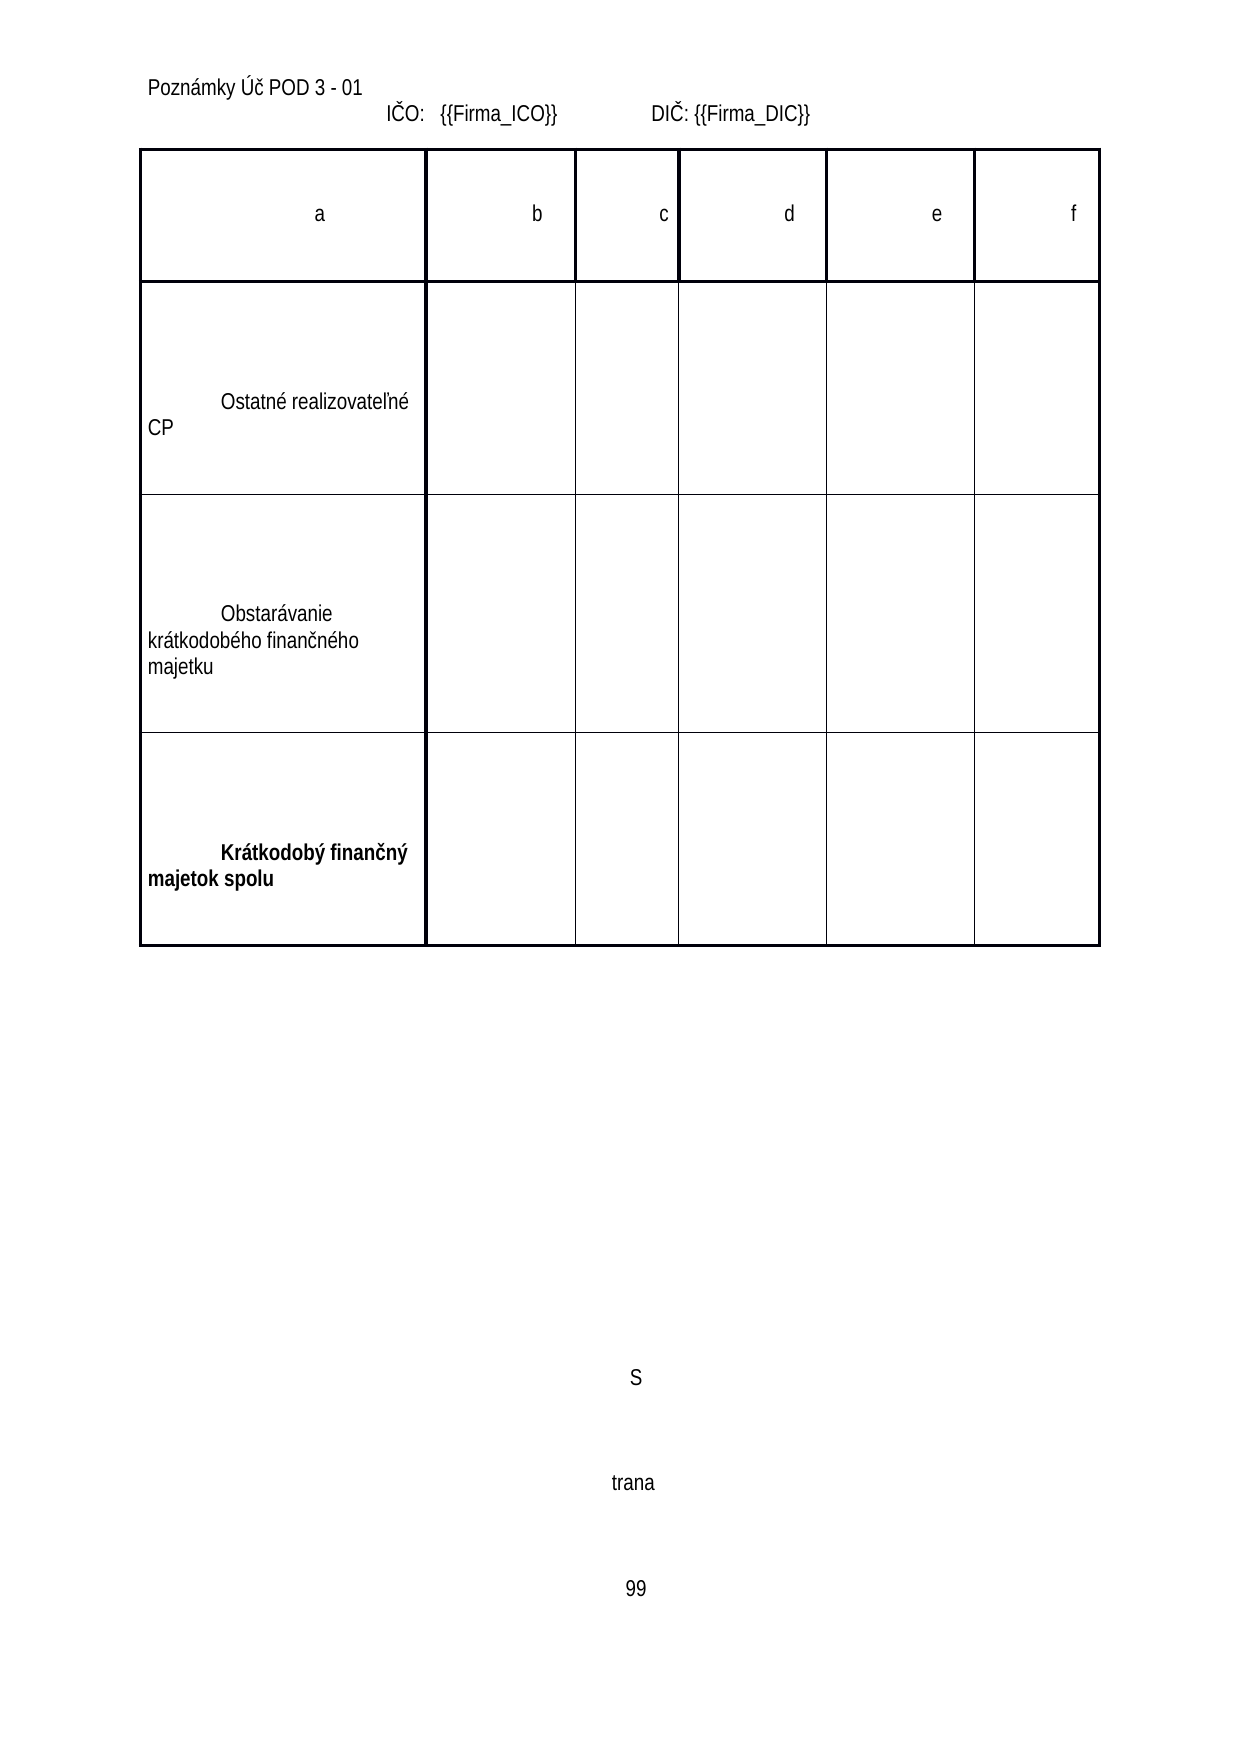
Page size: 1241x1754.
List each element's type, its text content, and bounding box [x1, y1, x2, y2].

table_cell d [681, 151, 825, 279]
table_cell Obstarávanie krátkodobého finančného majetku [142, 495, 424, 732]
table_cell [975, 733, 1098, 944]
table_cell e [828, 151, 973, 279]
table_cell b [428, 151, 574, 279]
table_cell [576, 495, 678, 732]
table_cell Krátkodobý finančný majetok spolu [142, 733, 424, 944]
table_cell [679, 733, 826, 944]
table_cell f [976, 151, 1098, 279]
table_cell [827, 495, 974, 732]
table_cell a [142, 151, 424, 279]
table_cell [428, 495, 575, 732]
table_cell [428, 283, 575, 493]
table_cell [428, 733, 575, 944]
table_cell Ostatné realizovateľné CP [142, 283, 424, 493]
table_cell [975, 495, 1098, 732]
table_cell [827, 283, 974, 493]
table_cell [679, 283, 826, 493]
table_cell [679, 495, 826, 732]
table_cell [576, 283, 678, 493]
table_cell [975, 283, 1098, 493]
table_cell [827, 733, 974, 944]
table_cell [576, 733, 678, 944]
table_cell c [577, 151, 677, 279]
